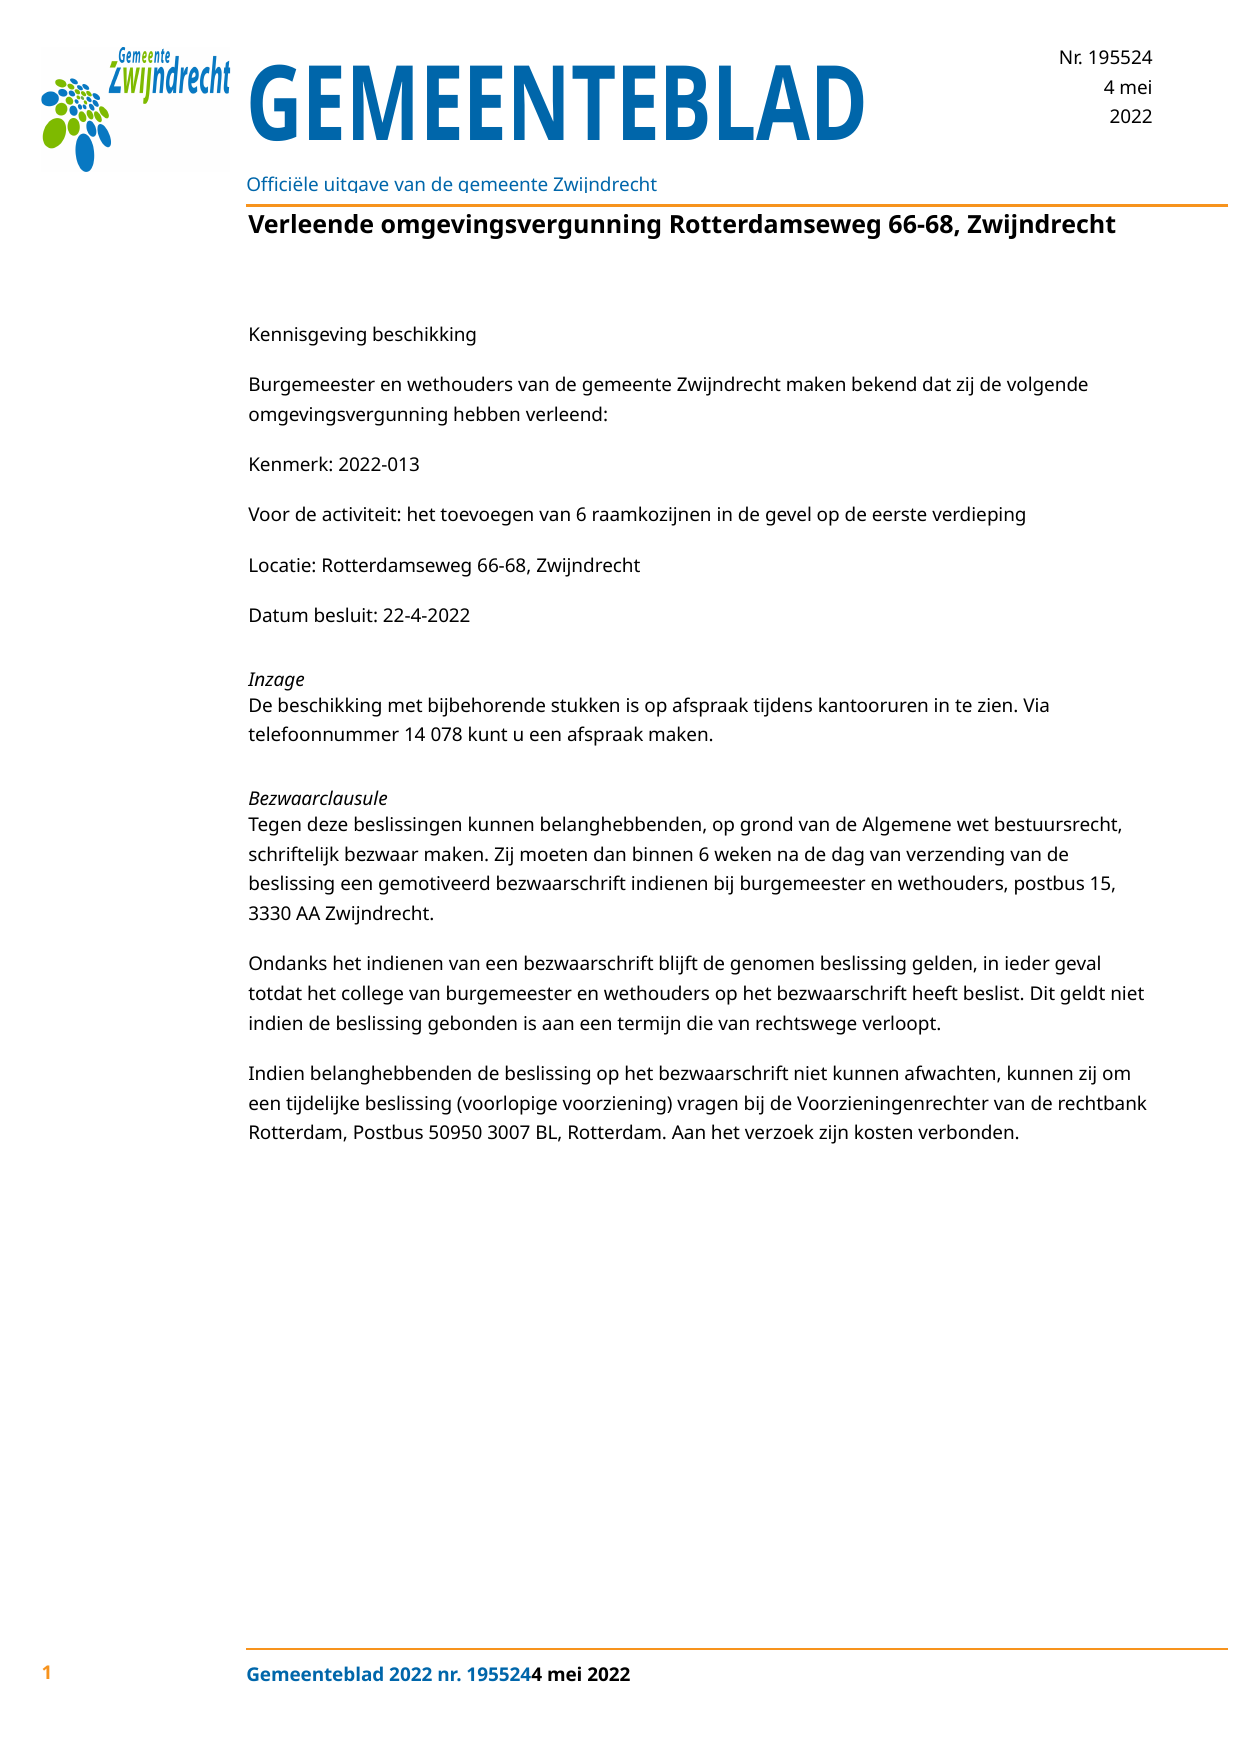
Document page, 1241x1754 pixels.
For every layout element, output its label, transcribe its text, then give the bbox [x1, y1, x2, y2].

text Locatie: Rotterdamseweg 66-68, Zwijndrecht [248, 552, 1152, 578]
text Inzage [248, 666, 1152, 692]
text Burgemeester en wethouders van de gemeente Zwijndrecht maken bekend dat zij de volgende omgevingsvergunning hebben verleend: [248, 371, 1152, 426]
text Tegen deze beslissingen kunnen belanghebbenden, op grond van de Algemene wet bestuursrecht, schriftelijk bezwaar maken. Zij moeten dan binnen 6 weken na de dag van verzending van de beslissing een gemotiveerd bezwaarschrift indienen bij burgemeester en wethouders, postbus 15, 3330 AA Zwijndrecht. [248, 811, 1152, 926]
text Indien belanghebbenden de beslissing op het bezwaarschrift niet kunnen afwachten, kunnen zij om een tijdelijke beslissing (voorlopige voorziening) vragen bij de Voorzieningenrechter van de rechtbank Rotterdam, Postbus 50950 3007 BL, Rotterdam. Aan het verzoek zijn kosten verbonden. [248, 1060, 1152, 1145]
text Kennisgeving beschikking [248, 321, 1152, 346]
picture [41, 47, 231, 172]
text Verleende omgevingsvergunning Rotterdamseweg 66-68, Zwijndrecht [248, 207, 1152, 241]
text De beschikking met bijbehorende stukken is op afspraak tijdens kantooruren in te zien. Via telefoonnummer 14 078 kunt u een afspraak maken. [248, 692, 1152, 747]
text Ondanks het indienen van een bezwaarschrift blijft de genomen beslissing gelden, in ieder geval totdat het college van burgemeester en wethouders op het bezwaarschrift heeft beslist. Dit geldt niet indien de beslissing gebonden is aan een termijn die van rechtswege verloopt. [248, 951, 1152, 1035]
text Voor de activiteit: het toevoegen van 6 raamkozijnen in de gevel op de eerste verdieping [248, 502, 1152, 527]
text Bezwaarclausule [248, 786, 1152, 811]
text Datum besluit: 22-4-2022 [248, 602, 1152, 628]
text Kenmerk: 2022-013 [248, 451, 1152, 477]
